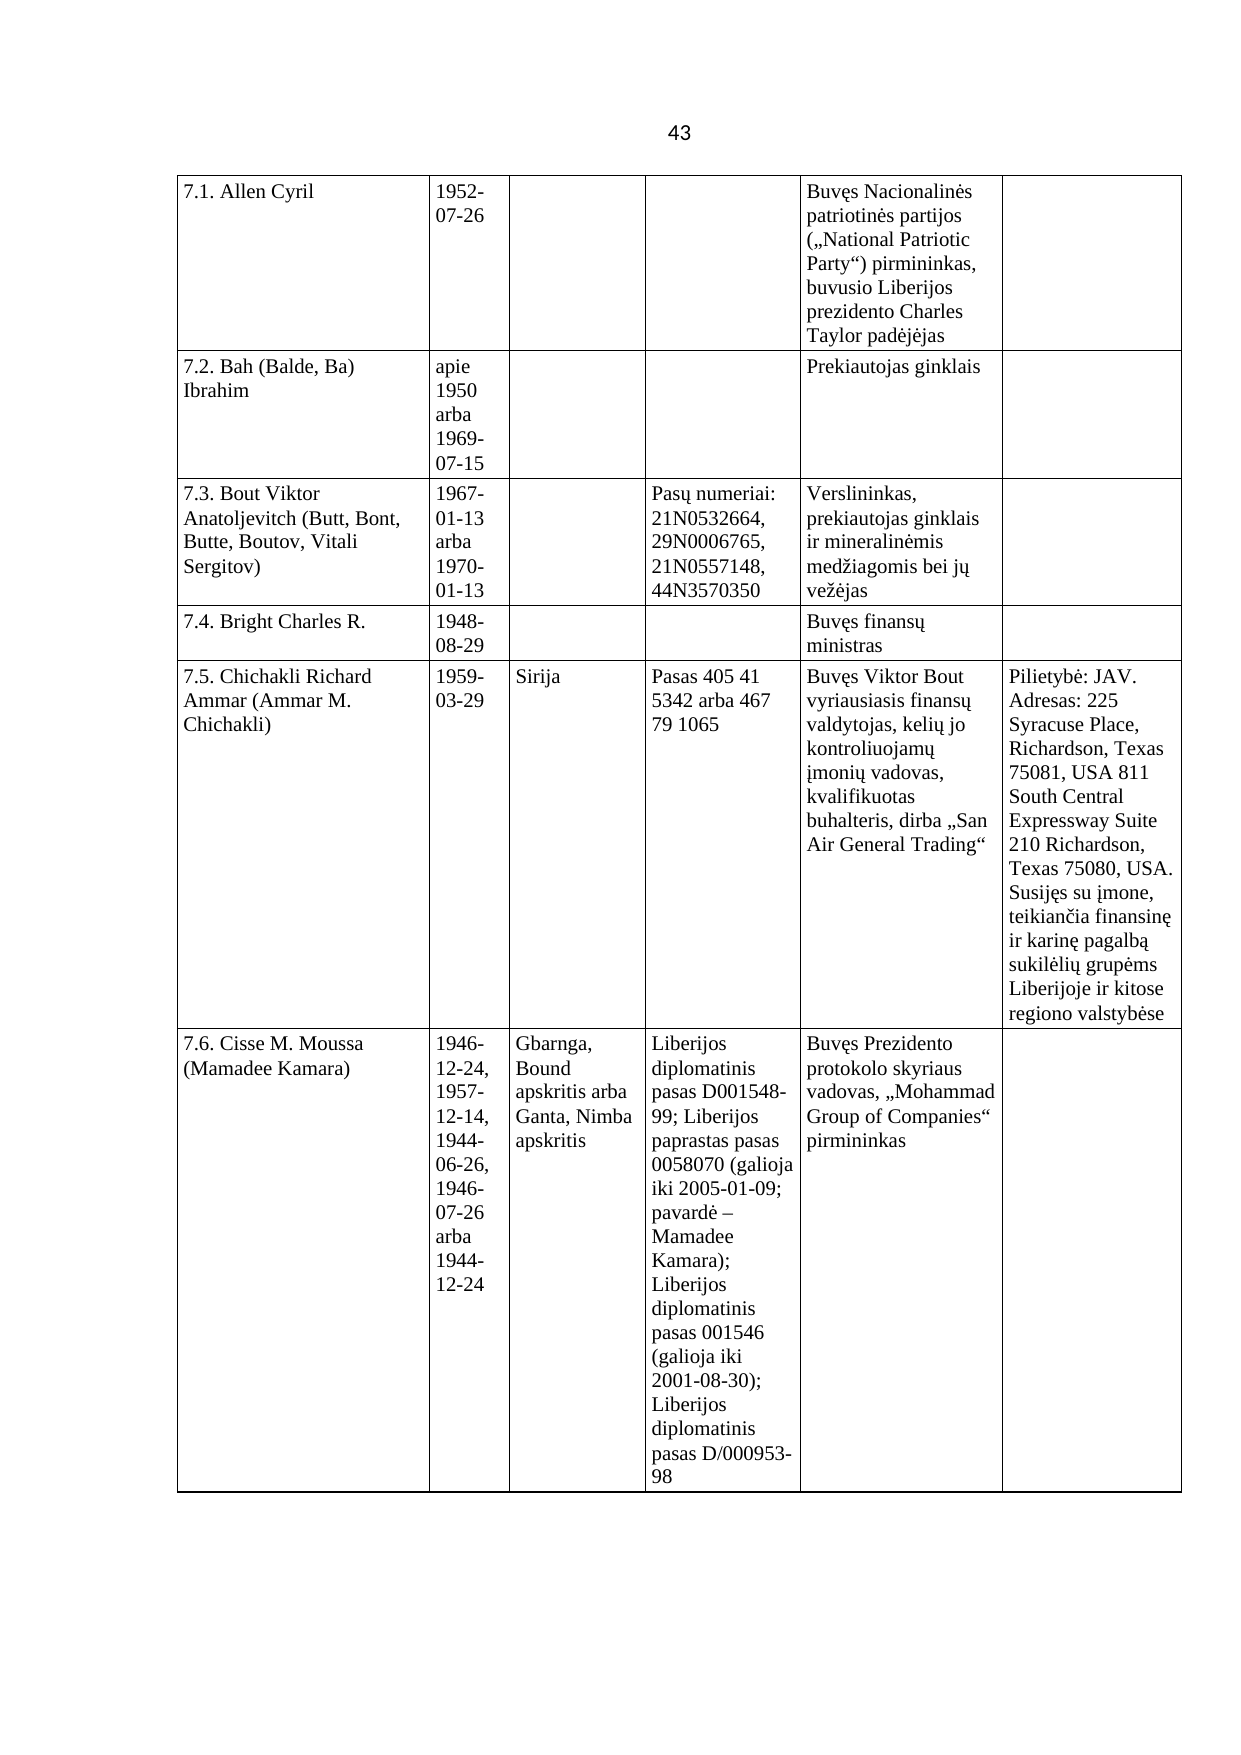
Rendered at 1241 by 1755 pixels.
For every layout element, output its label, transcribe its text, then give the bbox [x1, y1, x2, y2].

table_cell 1959-03-29 [430, 661, 509, 1027]
table_cell Liberijos diplomatinis pasas D001548-99; Liberijos paprastas pasas 0058070 (galioja iki 2005-01-09; pavardė – Mamadee Kamara); Liberijos diplomatinis pasas 001546 (galioja iki 2001-08-30); Liberijos diplomatinis pasas D/000953-98 [646, 1029, 800, 1491]
table_cell 1948-08-29 [430, 606, 509, 659]
table_cell 7.2. Bah (Balde, Ba) Ibrahim [178, 351, 429, 477]
table_cell Buvęs Prezidento protokolo skyriaus vadovas, „Mohammad Group of Companies“ pirmininkas [801, 1029, 1002, 1491]
table_cell [1003, 606, 1181, 659]
table_cell 7.1. Allen Cyril [178, 176, 429, 350]
table_cell [510, 479, 645, 604]
table_cell Pasų numeriai: 21N0532664, 29N0006765, 21N0557148, 44N3570350 [646, 479, 800, 604]
table_cell Pasas 405 41 5342 arba 467 79 1065 [646, 661, 800, 1027]
table_cell [510, 176, 645, 350]
table_cell [646, 176, 800, 350]
table_cell Verslininkas, prekiautojas ginklais ir mineralinėmis medžiagomis bei jų vežėjas [801, 479, 1002, 604]
table_cell [646, 351, 800, 477]
table_cell [510, 351, 645, 477]
table_cell 7.4. Bright Charles R. [178, 606, 429, 659]
table_cell Sirija [510, 661, 645, 1027]
table_cell 7.6. Cisse M. Moussa (Mamadee Kamara) [178, 1029, 429, 1491]
table_cell 1952-07-26 [430, 176, 509, 350]
table_cell [1003, 351, 1181, 477]
table_cell 7.5. Chichakli Richard Ammar (Ammar M. Chichakli) [178, 661, 429, 1027]
table_cell 7.3. Bout Viktor Anatoljevitch (Butt, Bont, Butte, Boutov, Vitali Sergitov) [178, 479, 429, 604]
table_cell Buvęs Nacionalinės patriotinės partijos („National Patriotic Party“) pirmininkas, buvusio Liberijos prezidento Charles Taylor padėjėjas [801, 176, 1002, 350]
table_cell Buvęs Viktor Bout vyriausiasis finansų valdytojas, kelių jo kontroliuojamų įmonių vadovas, kvalifikuotas buhalteris, dirba „San Air General Trading“ [801, 661, 1002, 1027]
table_cell [510, 606, 645, 659]
table_cell [1003, 176, 1181, 350]
table_cell Buvęs finansų ministras [801, 606, 1002, 659]
table_cell [646, 606, 800, 659]
table_cell 1946-12-24, 1957-12-14, 1944-06-26, 1946-07-26 arba 1944-12-24 [430, 1029, 509, 1491]
table_cell Pilietybė: JAV. Adresas: 225 Syracuse Place, Richardson, Texas 75081, USA 811 South Central Expressway Suite 210 Richardson, Texas 75080, USA. Susijęs su įmone, teikiančia finansinę ir karinę pagalbą sukilėlių grupėms Liberijoje ir kitose regiono valstybėse [1003, 661, 1181, 1027]
table_cell [1003, 1029, 1181, 1491]
table_cell [1003, 479, 1181, 604]
table_cell Gbarnga, Bound apskritis arba Ganta, Nimba apskritis [510, 1029, 645, 1491]
table_cell apie 1950 arba 1969-07-15 [430, 351, 509, 477]
table_cell 1967-01-13 arba 1970-01-13 [430, 479, 509, 604]
table_cell Prekiautojas ginklais [801, 351, 1002, 477]
